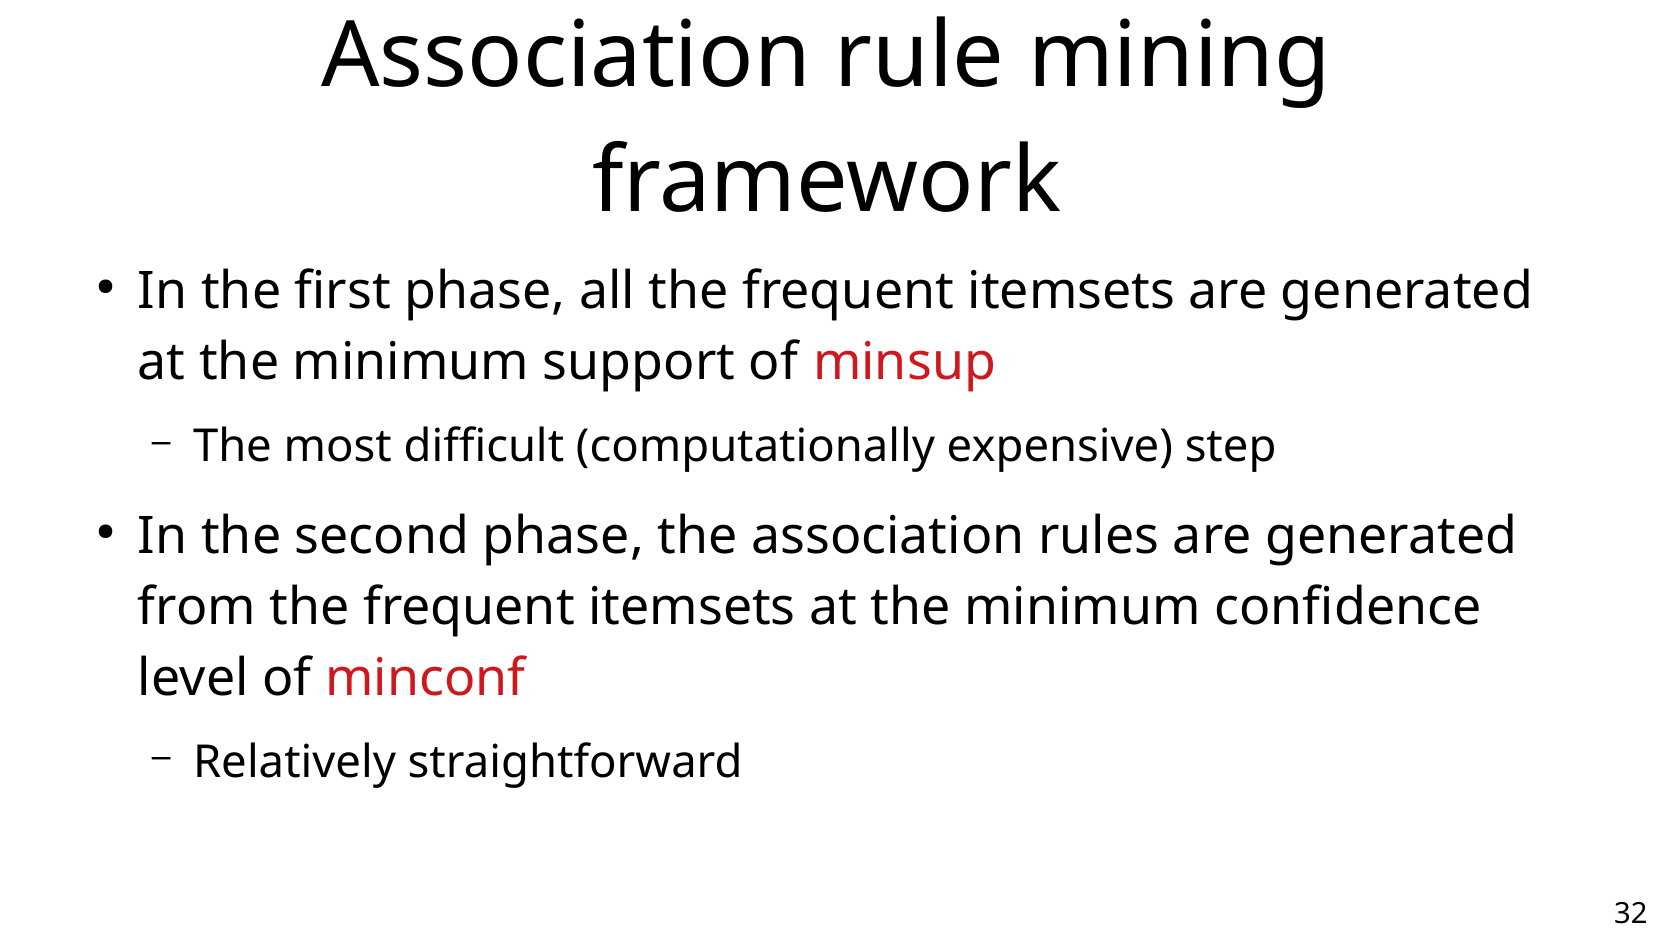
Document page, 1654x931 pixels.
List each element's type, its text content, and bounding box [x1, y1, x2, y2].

list In the first phase, all the frequent itemsets are generated at the minimum support of minsup The most difficult (computationally expensive) step In the second phase, the association rules are generated from the frequent itemsets at the minimum confidence level of minconf Relatively straightforward [82, 253, 1571, 793]
title Association rule mining framework [82, 1, 1571, 226]
